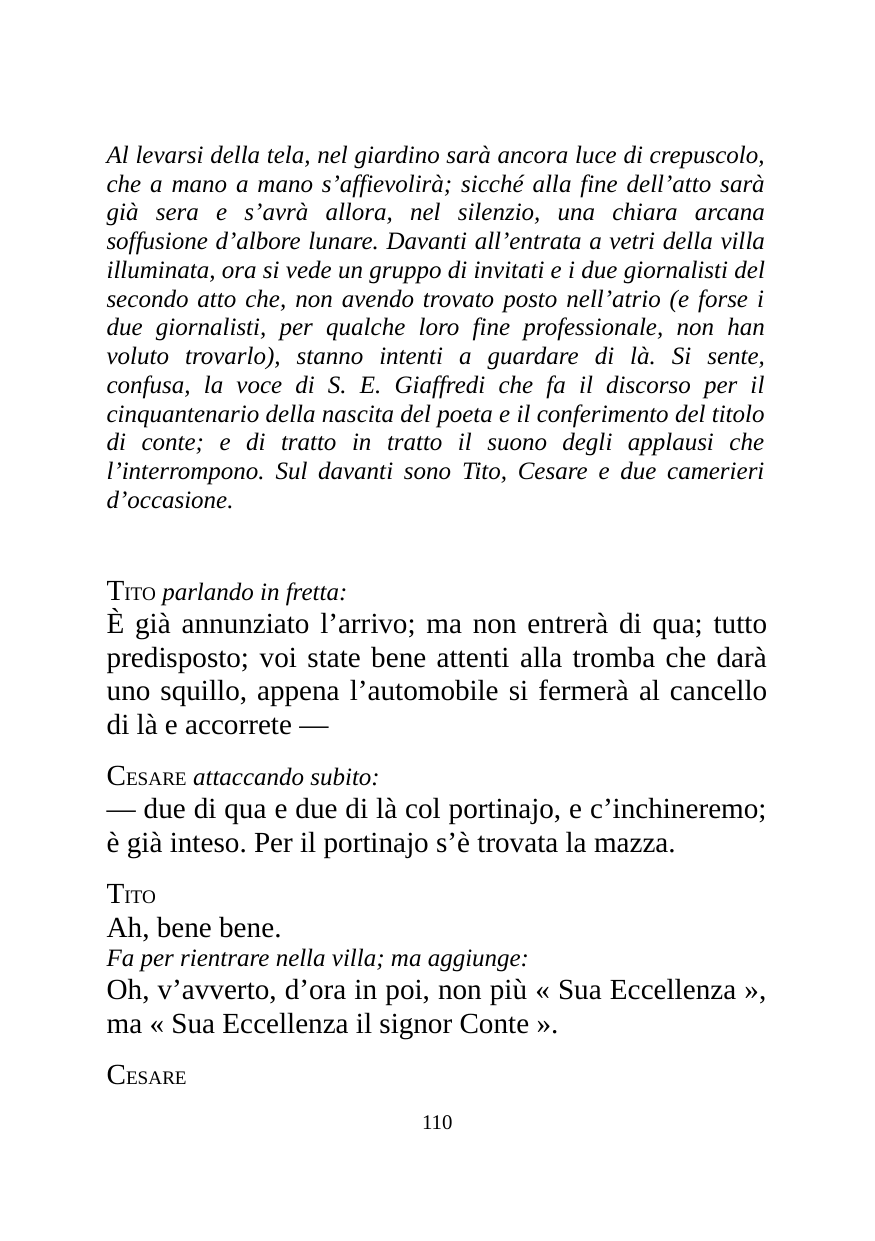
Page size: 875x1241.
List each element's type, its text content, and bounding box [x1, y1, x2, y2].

text Tito [106, 876, 768, 910]
text Al levarsi della tela, nel giardino sarà ancora luce di crepuscolo, che a mano a mano s’affievolirà; sicché alla fine dell’atto sarà già sera e s’avrà allora, nel silenzio, una chiara arcana soffusione d’albore lunare. Davanti all’entrata a vetri della villa illuminata, ora si vede un gruppo di invitati e i due giornalisti del secondo atto che, non avendo trovato posto nell’atrio (e forse i due giornalisti, per qualche loro fine professionale, non han voluto trovarlo), stanno intenti a guardare di là. Si sente, confusa, la voce di S. E. Giaffredi che fa il discorso per il cinquantenario della nascita del poeta e il conferimento del titolo di conte; e di tratto in tratto il suono degli applausi che l’interrompono. Sul davanti sono Tito, Cesare e due camerieri d’occasione. [106, 140, 768, 514]
text Fa per rientrare nella villa; ma aggiunge: [106, 943, 768, 972]
text È già annunziato l’arrivo; ma non entrerà di qua; tutto predisposto; voi state bene attenti alla tromba che darà uno squillo, appena l’automobile si fermerà al cancello di là e accorrete — [106, 606, 768, 740]
text Oh, v’avverto, d’ora in poi, non più « Sua Eccellenza », ma « Sua Eccellenza il signor Conte ». [106, 972, 768, 1039]
text — due di qua e due di là col portinajo, e c’inchineremo; è già inteso. Per il portinajo s’è trovata la mazza. [106, 792, 768, 859]
text Cesare [106, 1057, 768, 1091]
text Tito parlando in fretta: [106, 573, 768, 606]
text Cesare attaccando subito: [106, 758, 768, 792]
text Ah, bene bene. [106, 910, 768, 943]
